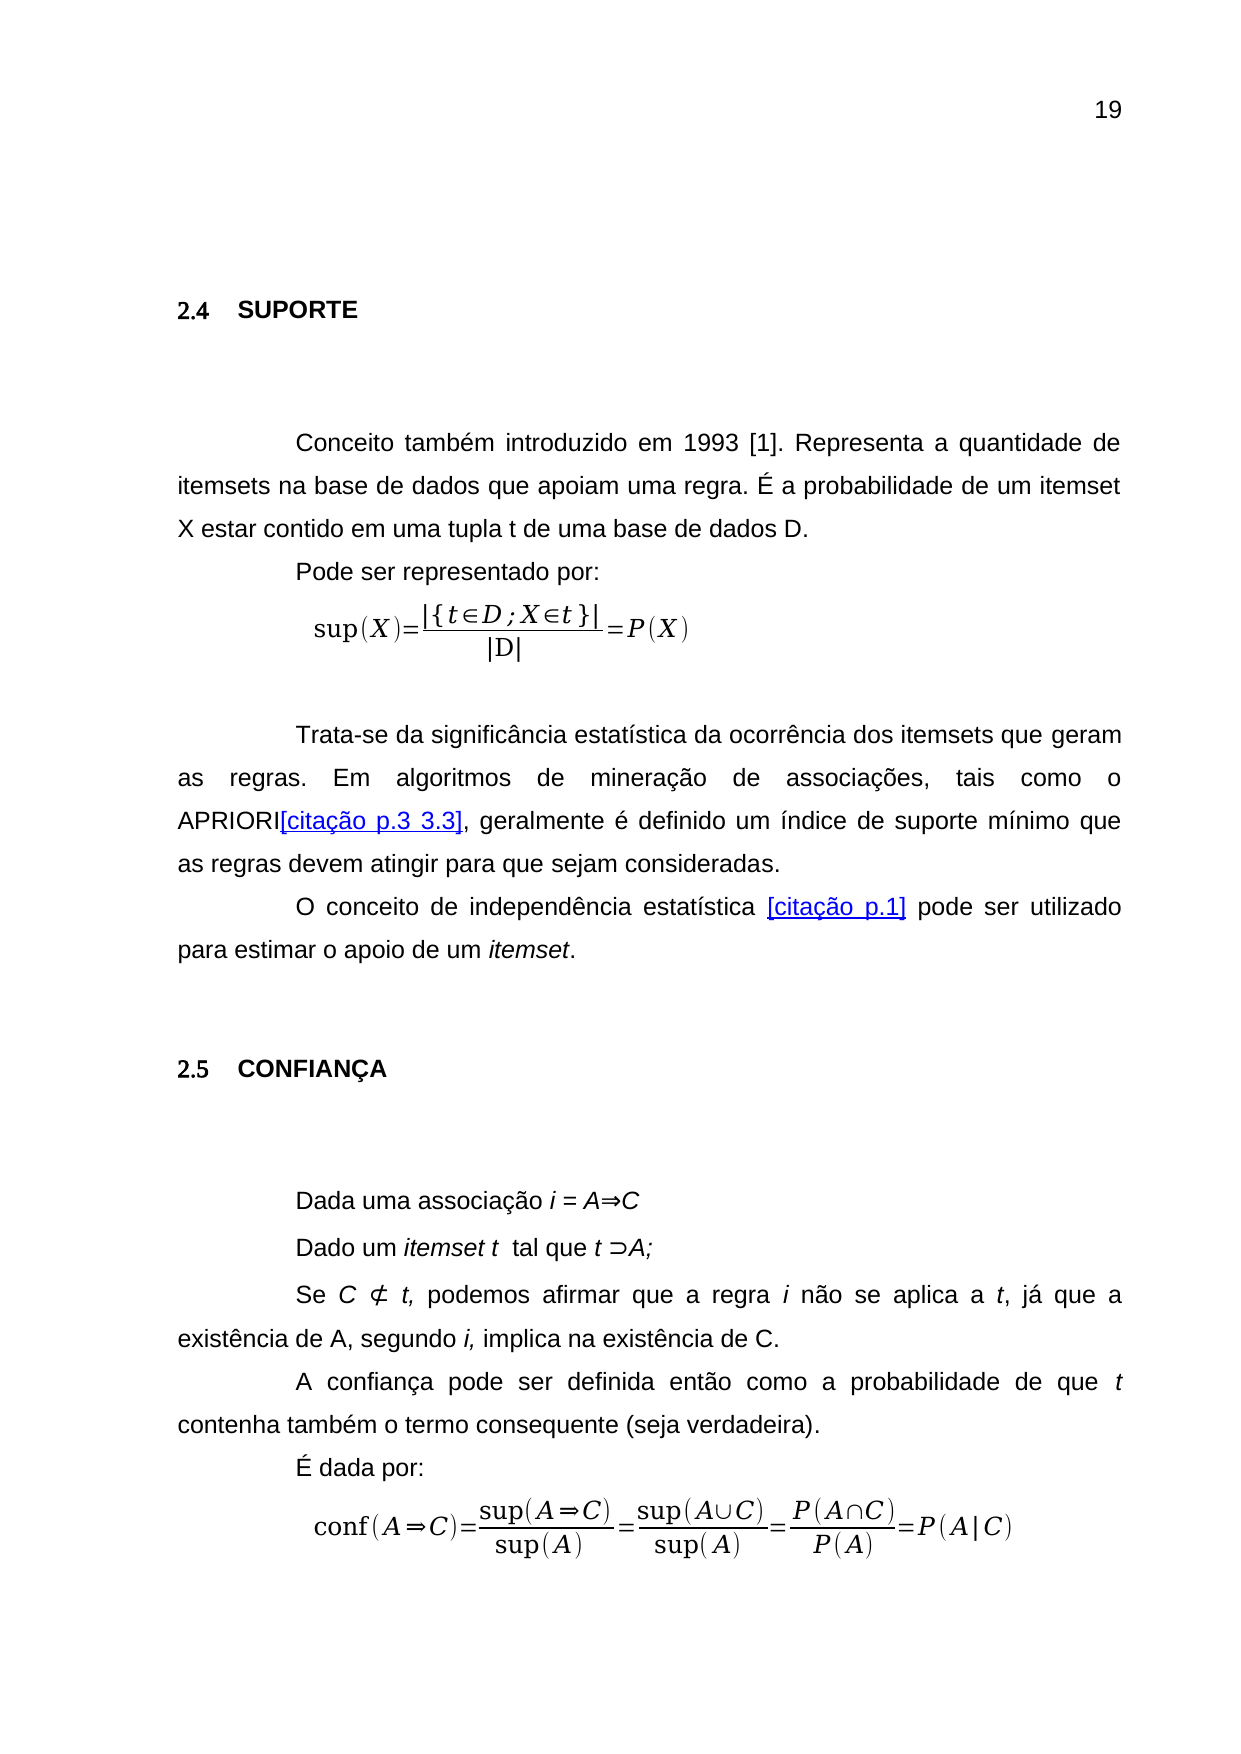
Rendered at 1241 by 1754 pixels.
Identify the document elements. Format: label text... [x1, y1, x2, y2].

text Pode ser representado por: [177, 557, 1122, 586]
text A confiança pode ser definida então como a probabilidade de que t contenha também o termo consequente (seja verdadeira). [177, 1367, 1122, 1438]
subtitle SUPORTE [177, 295, 1122, 324]
text Dado um itemset t tal que t ⊃A; [177, 1229, 1122, 1263]
text Dada uma associação i = A⇒C [177, 1186, 1122, 1215]
subtitle CONFIANÇA [177, 1053, 1122, 1082]
text O conceito de independência estatística [citação p.1] pode ser utilizado para estimar o apoio de um itemset. [177, 892, 1122, 964]
text Conceito também introduzido em 1993 [1]. Representa a quantidade de itemsets na base de dados que apoiam uma regra. É a probabilidade de um itemset X estar contido em uma tupla t de uma base de dados D. [177, 428, 1122, 543]
text É dada por: [177, 1453, 1122, 1482]
text Se C ⊄ t, podemos afirmar que a regra i não se aplica a t, já que a existência de A, segundo i, implica na existência de C. [177, 1280, 1122, 1352]
text Trata-se da significância estatística da ocorrência dos itemsets que geram as regras. Em algoritmos de mineração de associações, tais como o APRIORI[citação p.3 3.3], geralmente é definido um índice de suporte mínimo que as regras devem atingir para que sejam consideradas. [177, 720, 1122, 878]
